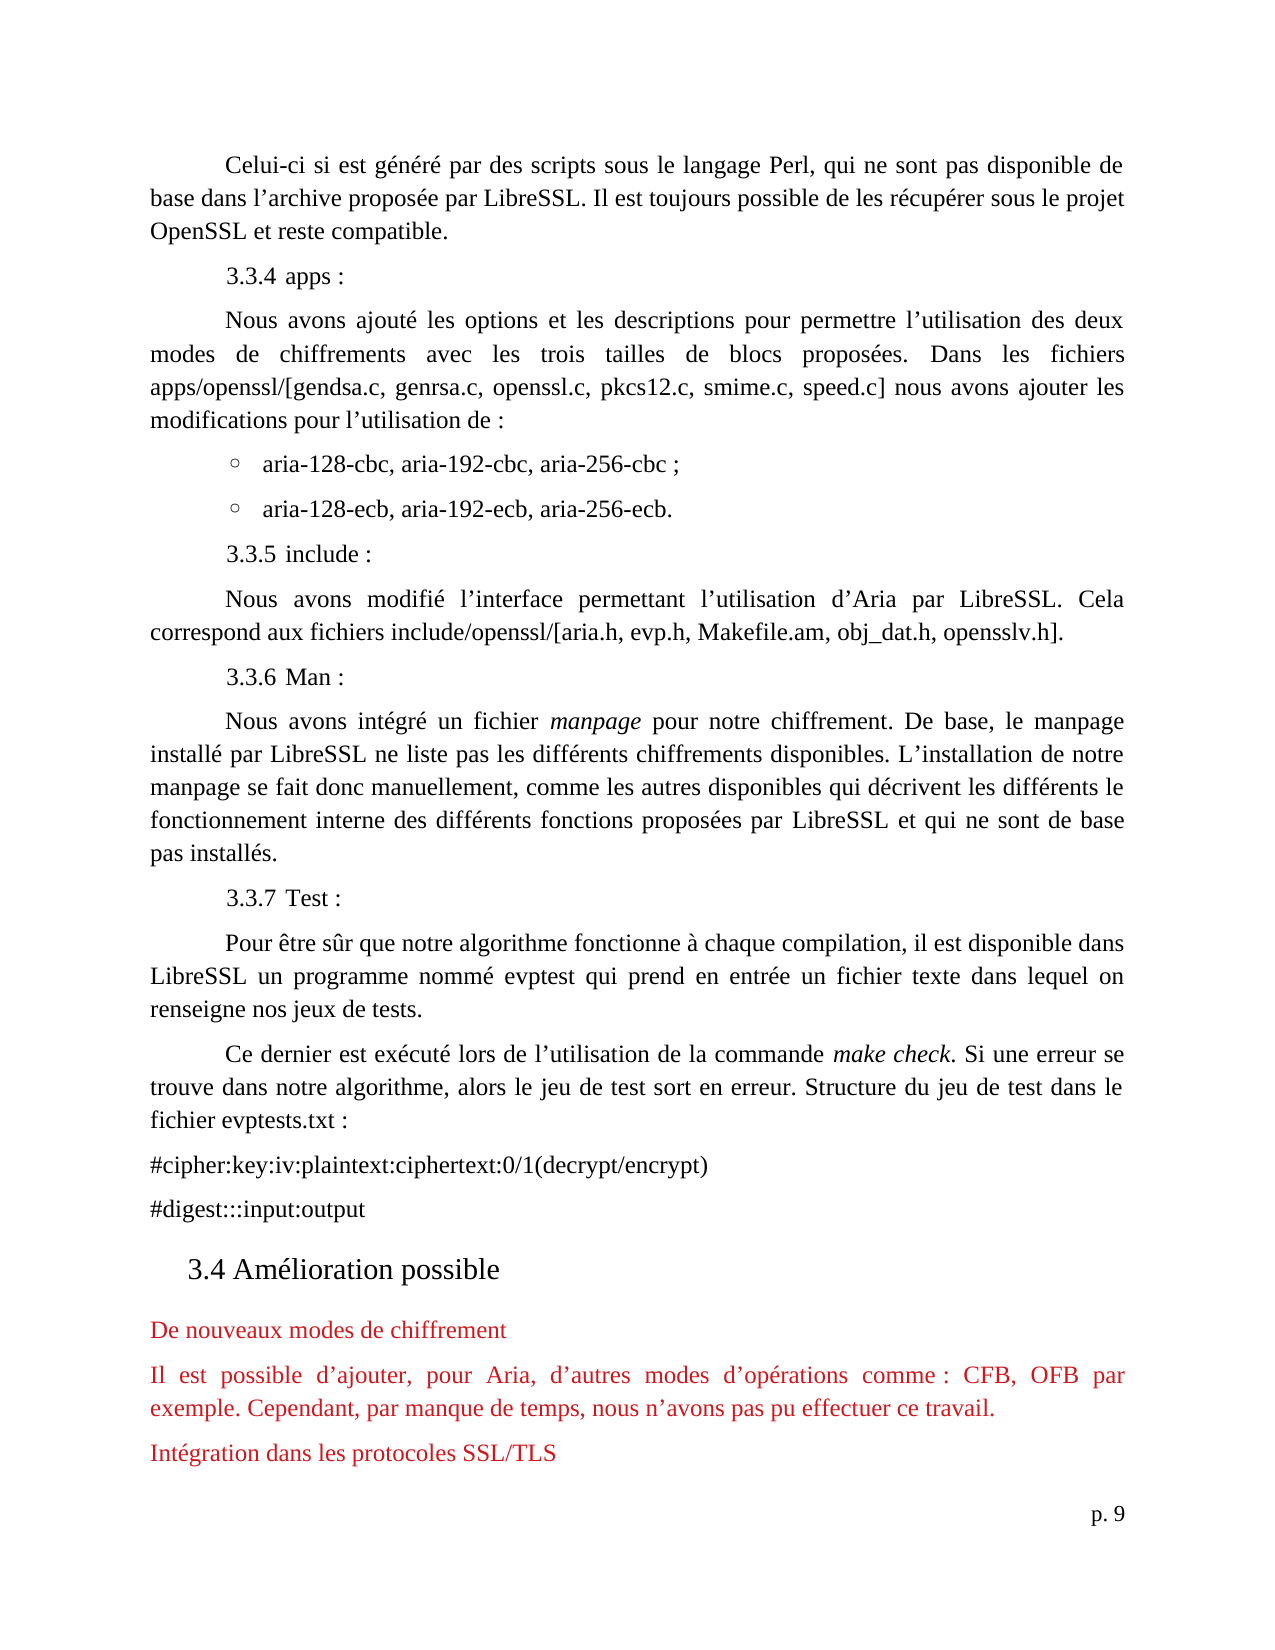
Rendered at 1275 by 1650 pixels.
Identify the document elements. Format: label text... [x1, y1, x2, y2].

list aria-128-cbc, aria-192-cbc, aria-256-cbc ; [225, 449, 1125, 478]
subtitle Man : [150, 662, 1125, 690]
text Ce dernier est exécuté lors de l’utilisation de la commande make check. Si une erreur se trouve dans notre algorithme, alors le jeu de test sort en erreur. Structure du jeu de test dans le fichier evptests.txt : [150, 1039, 1125, 1134]
text Nous avons ajouté les options et les descriptions pour permettre l’utilisation des deux modes de chiffrements avec les trois tailles de blocs proposées. Dans les fichiers apps/openssl/[gendsa.c, genrsa.c, openssl.c, pkcs12.c, smime.c, speed.c] nous avons ajouter les modifications pour l’utilisation de : [150, 306, 1125, 433]
text Nous avons modifié l’interface permettant l’utilisation d’Aria par LibreSSL. Cela correspond aux fichiers include/openssl/[aria.h, evp.h, Makefile.am, obj_dat.h, opensslv.h]. [150, 584, 1125, 646]
list aria-128-ecb, aria-192-ecb, aria-256-ecb. [225, 494, 1125, 523]
subtitle Test : [150, 883, 1125, 912]
text Celui-ci si est généré par des scripts sous le langage Perl, qui ne sont pas disponible de base dans l’archive proposée par LibreSSL. Il est toujours possible de les récupérer sous le projet OpenSSL et reste compatible. [150, 150, 1125, 245]
text Nous avons intégré un fichier manpage pour notre chiffrement. De base, le manpage installé par LibreSSL ne liste pas les différents chiffrements disponibles. L’installation de notre manpage se fait donc manuellement, comme les autres disponibles qui décrivent les différents le fonctionnement interne des différents fonctions proposées par LibreSSL et qui ne sont de base pas installés. [150, 706, 1125, 867]
text Pour être sûr que notre algorithme fonctionne à chaque compilation, il est disponible dans LibreSSL un programme nommé evptest qui prend en entrée un fichier texte dans lequel on renseigne nos jeux de tests. [150, 928, 1125, 1023]
subtitle include : [150, 539, 1125, 568]
text #digest:::input:output [150, 1194, 1125, 1223]
subtitle apps : [150, 261, 1125, 289]
text #cipher:key:iv:plaintext:ciphertext:0/1(decrypt/encrypt) [150, 1150, 1125, 1178]
text De nouveaux modes de chiffrement [150, 1315, 1125, 1344]
text Il est possible d’ajouter, pour Aria, d’autres modes d’opérations comme : CFB, OFB par exemple. Cependant, par manque de temps, nous n’avons pas pu effectuer ce travail. [150, 1360, 1125, 1422]
subtitle Amélioration possible [187, 1251, 1125, 1286]
text Intégration dans les protocoles SSL/TLS [150, 1438, 1125, 1467]
